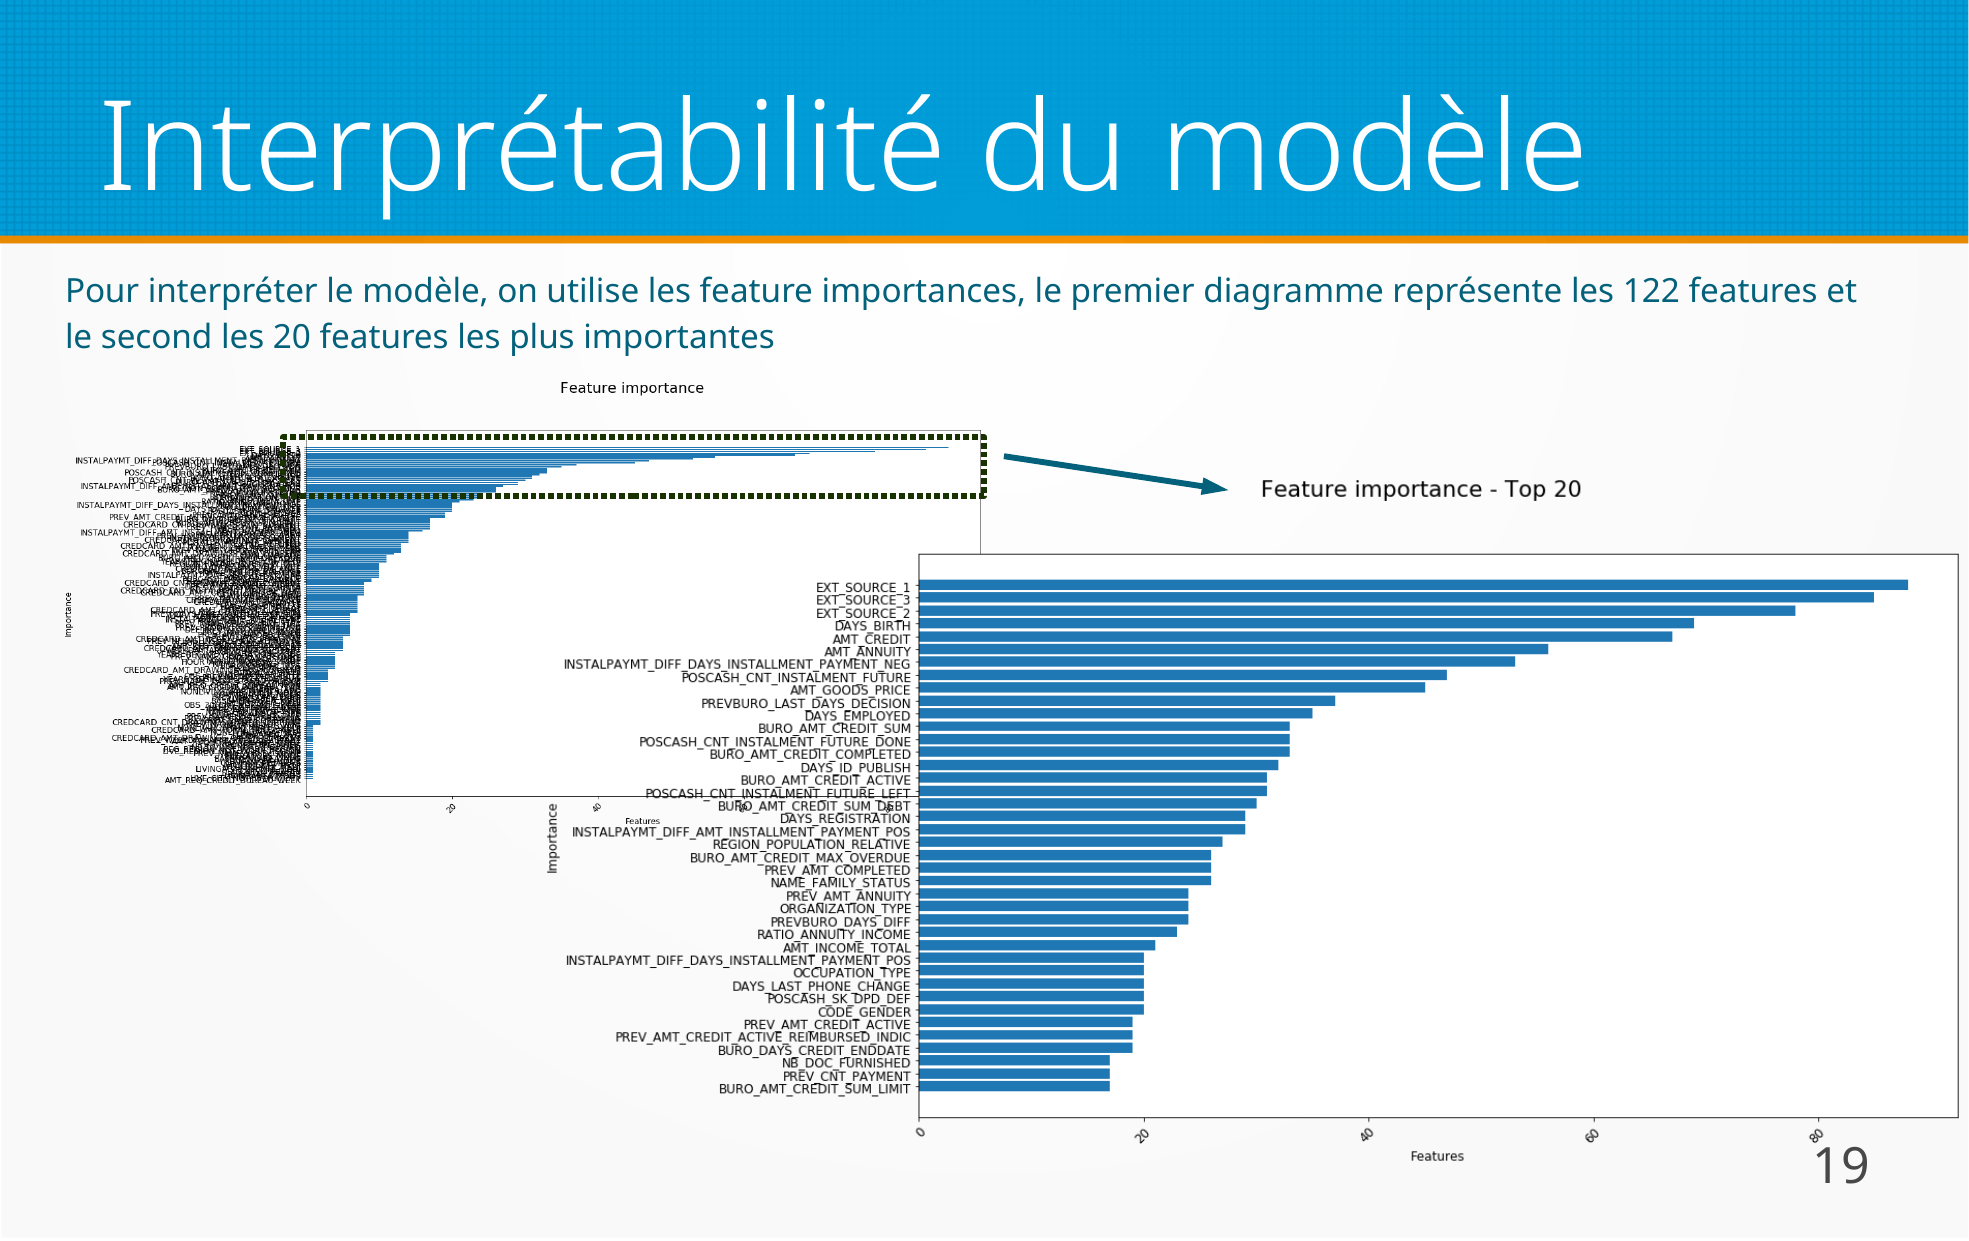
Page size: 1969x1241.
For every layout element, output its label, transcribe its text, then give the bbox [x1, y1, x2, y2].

picture [0, 236, 1969, 1241]
text_box Pour interpréter le modèle, on utilise les feature importances, le premier diagramme représente les 122 features et le second les 20 features les plus importantes [59, 237, 1896, 463]
title Interprétabilité du modèle [98, 19, 1870, 227]
